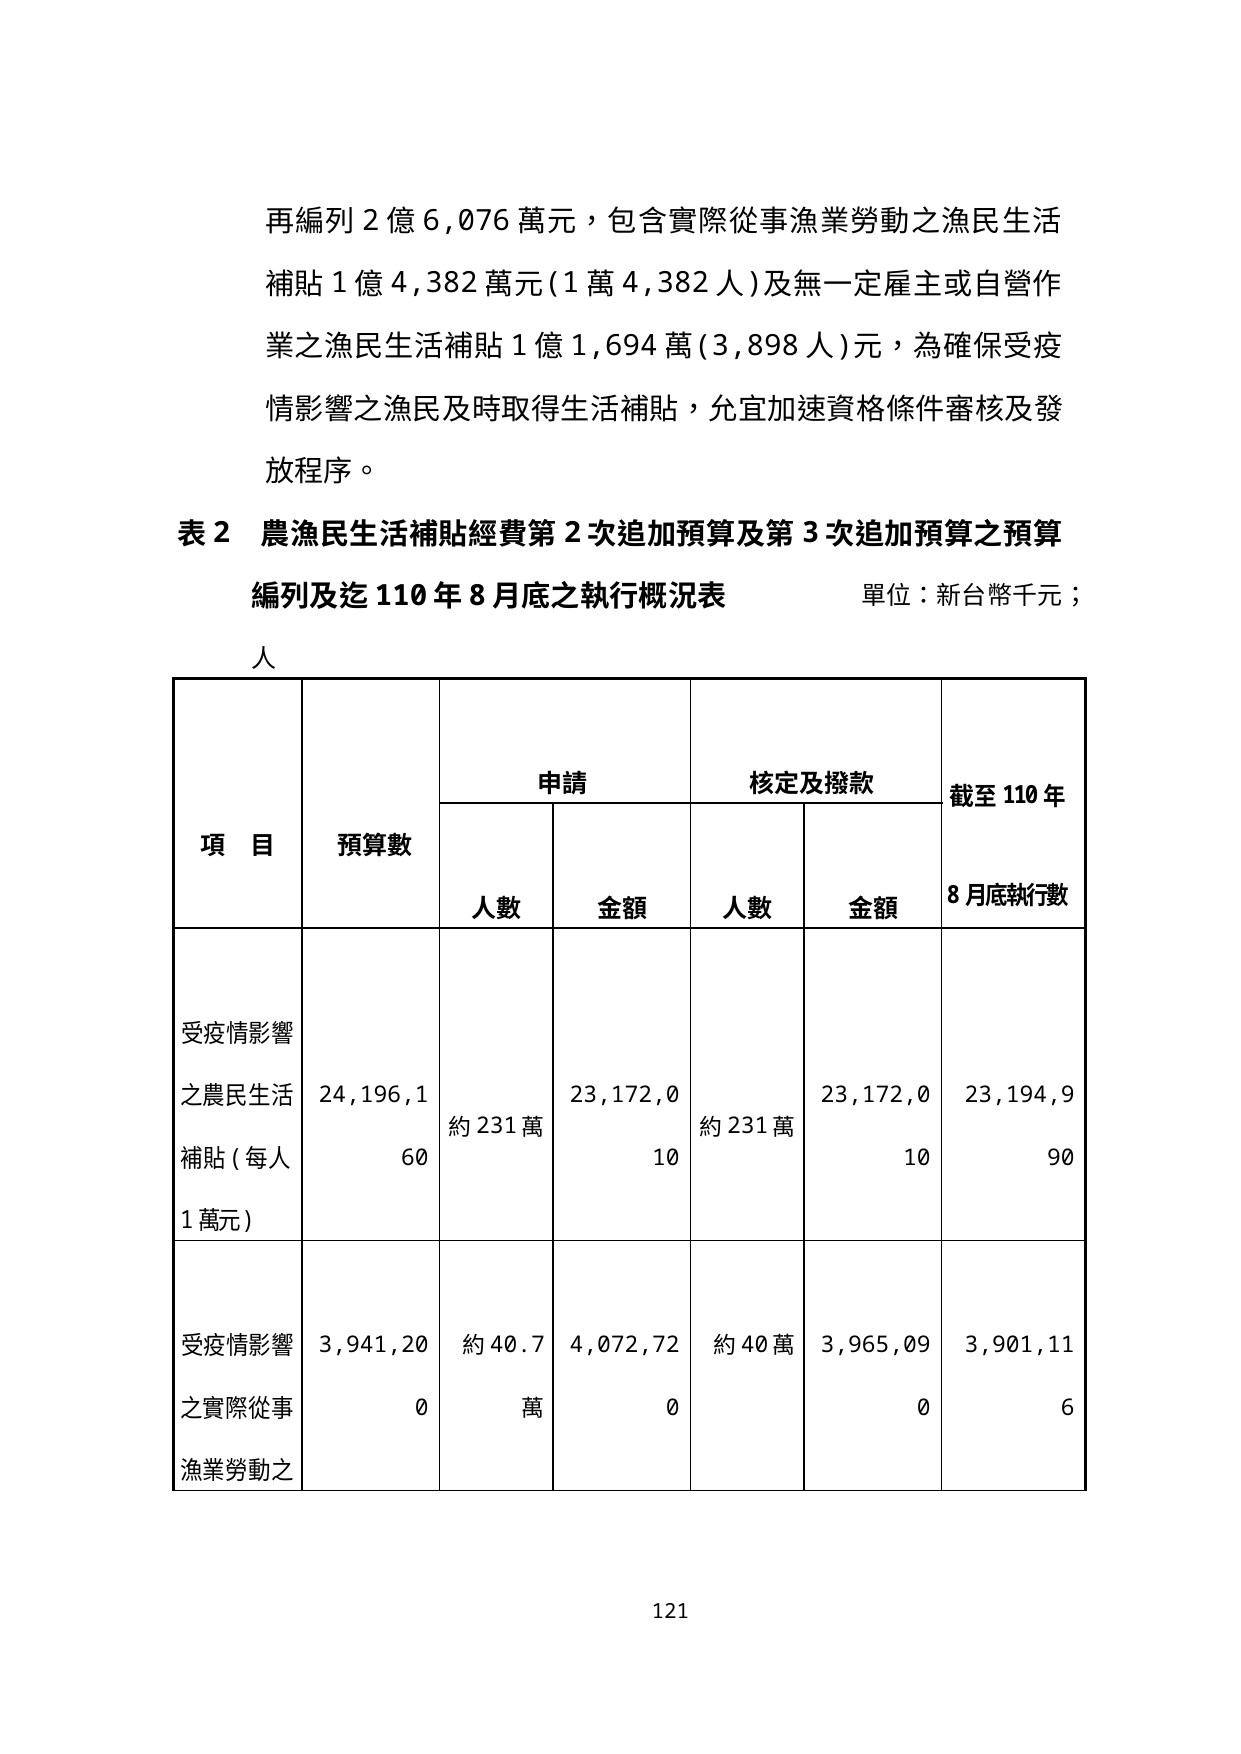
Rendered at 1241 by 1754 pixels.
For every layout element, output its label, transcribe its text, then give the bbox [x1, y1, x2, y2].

table_cell 約40萬 [691, 1241, 803, 1490]
table_cell 約40.7萬 [440, 1241, 552, 1490]
table_cell 約231萬 [440, 929, 552, 1240]
table_header 申請 [440, 680, 690, 802]
table_cell 24,196,160 [303, 929, 439, 1240]
table_cell 人數 [691, 804, 803, 927]
table_header 預算數 [303, 680, 439, 927]
table_cell 人數 [440, 804, 552, 927]
table_cell 金額 [554, 804, 690, 927]
table_cell 3,941,200 [303, 1241, 439, 1490]
table_cell 受疫情影響之農民生活補貼(每人1萬元) [175, 929, 301, 1240]
table_cell 3,901,116 [942, 1241, 1084, 1490]
table_cell 金額 [805, 804, 941, 927]
text 再編列2億6,076萬元，包含實際從事漁業勞動之漁民生活補貼1億4,382萬元(1萬4,382人)及無一定雇主或自營作業之漁民生活補貼1億1,694萬(3,898人)元，為確保受疫情影響之漁民及時取得生活補貼，允宜加速資格條件審核及發放程序。 [265, 177, 1063, 490]
table_header 截至110年 8月底執行數 [942, 680, 1084, 927]
text 表2 農漁民生活補貼經費第2次追加預算及第3次追加預算之預算編列及迄110年8月底之執行概況表 單位：新台幣千元；人 [177, 490, 1063, 677]
table_cell 23,172,010 [554, 929, 690, 1240]
table_cell 約231萬 [691, 929, 803, 1240]
table_cell 3,965,090 [805, 1241, 941, 1490]
table_cell 23,172,010 [805, 929, 941, 1240]
table_cell 受疫情影響之實際從事漁業勞動之 [175, 1241, 301, 1490]
table_cell 4,072,720 [554, 1241, 690, 1490]
table_header 項 目 [175, 680, 301, 927]
table_cell 23,194,990 [942, 929, 1084, 1240]
table_header 核定及撥款 [691, 680, 941, 802]
